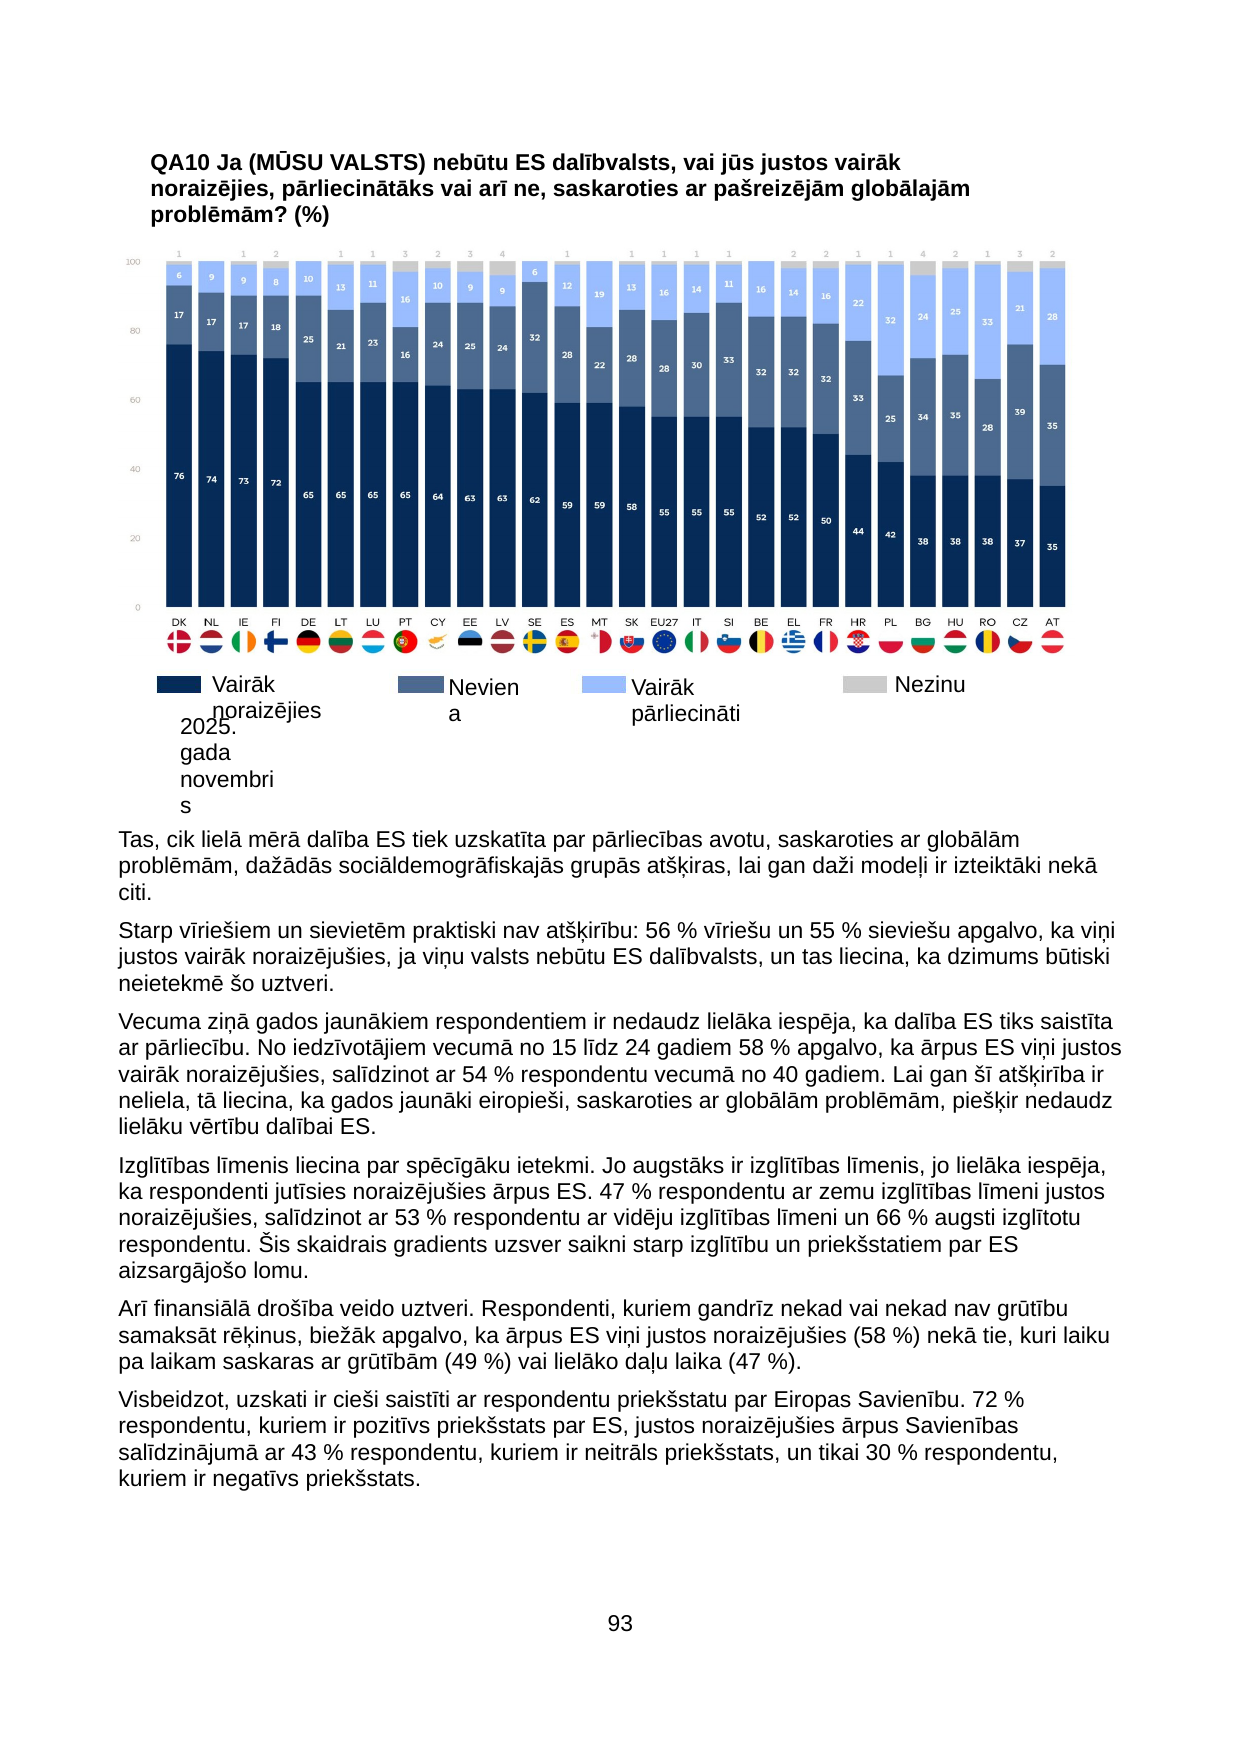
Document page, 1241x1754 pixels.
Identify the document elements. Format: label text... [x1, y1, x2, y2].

text Arī finansiālā drošība veido uztveri. Respondenti, kuriem gandrīz nekad vai nekad nav grūtību samaksāt rēķinus, biežāk apgalvo, ka ārpus ES viņi justos noraizējušies (58 %) nekā tie, kuri laiku pa laikam saskaras ar grūtībām (49 %) vai lielāko daļu laika (47 %). [118, 1295, 1122, 1374]
text Tas, cik lielā mērā dalība ES tiek uzskatīta par pārliecības avotu, saskaroties ar globālām problēmām, dažādās sociāldemogrāfiskajās grupās atšķiras, lai gan daži modeļi ir izteiktāki nekā citi. [118, 118, 1122, 905]
text Izglītības līmenis liecina par spēcīgāku ietekmi. Jo augstāks ir izglītības līmenis, jo lielāka iespēja, ka respondenti jutīsies noraizējušies ārpus ES. 47 % respondentu ar zemu izglītības līmeni justos noraizējušies, salīdzinot ar 53 % respondentu ar vidēju izglītības līmeni un 66 % augsti izglītotu respondentu. Šis skaidrais gradients uzsver saikni starp izglītību un priekšstatiem par ES aizsargājošo lomu. [118, 1152, 1122, 1283]
text Vecuma ziņā gados jaunākiem respondentiem ir nedaudz lielāka iespēja, ka dalība ES tiks saistīta ar pārliecību. No iedzīvotājiem vecumā no 15 līdz 24 gadiem 58 % apgalvo, ka ārpus ES viņi justos vairāk noraizējušies, salīdzinot ar 54 % respondentu vecumā no 40 gadiem. Lai gan šī atšķirība ir neliela, tā liecina, ka gados jaunāki eiropieši, saskaroties ar globālām problēmām, piešķir nedaudz lielāku vērtību dalībai ES. [118, 1008, 1122, 1140]
picture [452, 683, 459, 694]
text Starp vīriešiem un sievietēm praktiski nav atšķirību: 56 % vīriešu un 55 % sieviešu apgalvo, ka viņi justos vairāk noraizējušies, ja viņu valsts nebūtu ES dalībvalsts, un tas liecina, ka dzimums būtiski neietekmē šo uztveri. [118, 917, 1122, 996]
picture [118, 242, 1075, 656]
text Visbeidzot, uzskati ir cieši saistīti ar respondentu priekšstatu par Eiropas Savienību. 72 % respondentu, kuriem ir pozitīvs priekšstats par ES, justos noraizējušies ārpus Savienības salīdzinājumā ar 43 % respondentu, kuriem ir neitrāls priekšstats, un tikai 30 % respondentu, kuriem ir negatīvs priekšstats. [118, 1386, 1122, 1492]
picture [149, 669, 891, 694]
